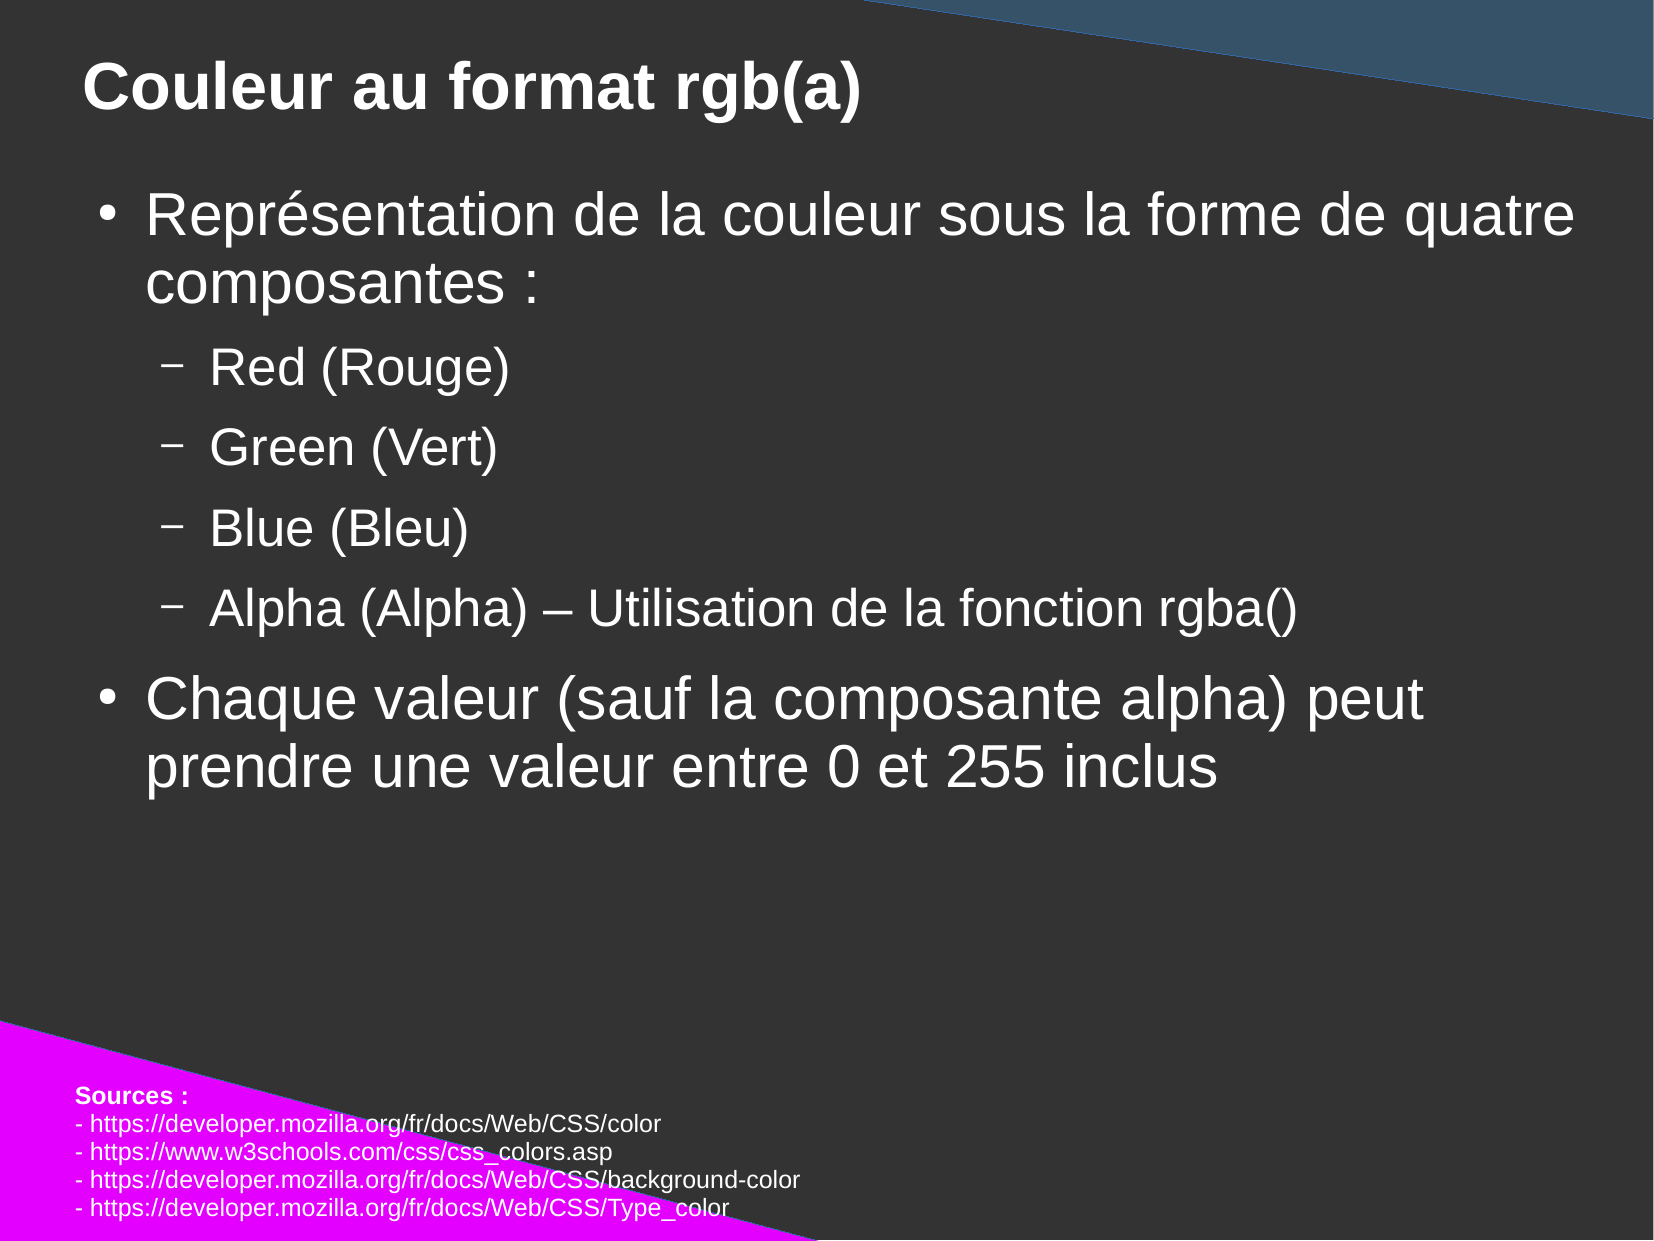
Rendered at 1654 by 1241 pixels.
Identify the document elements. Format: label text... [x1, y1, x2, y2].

text_box [0, 1020, 199, 1241]
text_box Sources : - https://developer.mozilla.org/fr/docs/Web/CSS/color - https://www.w3schools.com/css/css_colors.asp - https://developer.mozilla.org/fr/docs/Web/CSS/background-color - https://developer.mozilla.org/fr/docs/Web/CSS/Type_color [60, 1074, 1546, 1241]
list Représentation de la couleur sous la forme de quatre composantes : Red (Rouge) Green (Vert) Blue (Bleu) Alpha (Alpha) – Utilisation de la fonction rgba() Chaque valeur (sauf la composante alpha) peut prendre une valeur entre 0 et 255 inclus [80, 180, 1605, 804]
title Couleur au format rgb(a) [82, 49, 1571, 162]
text_box [864, 0, 1654, 119]
